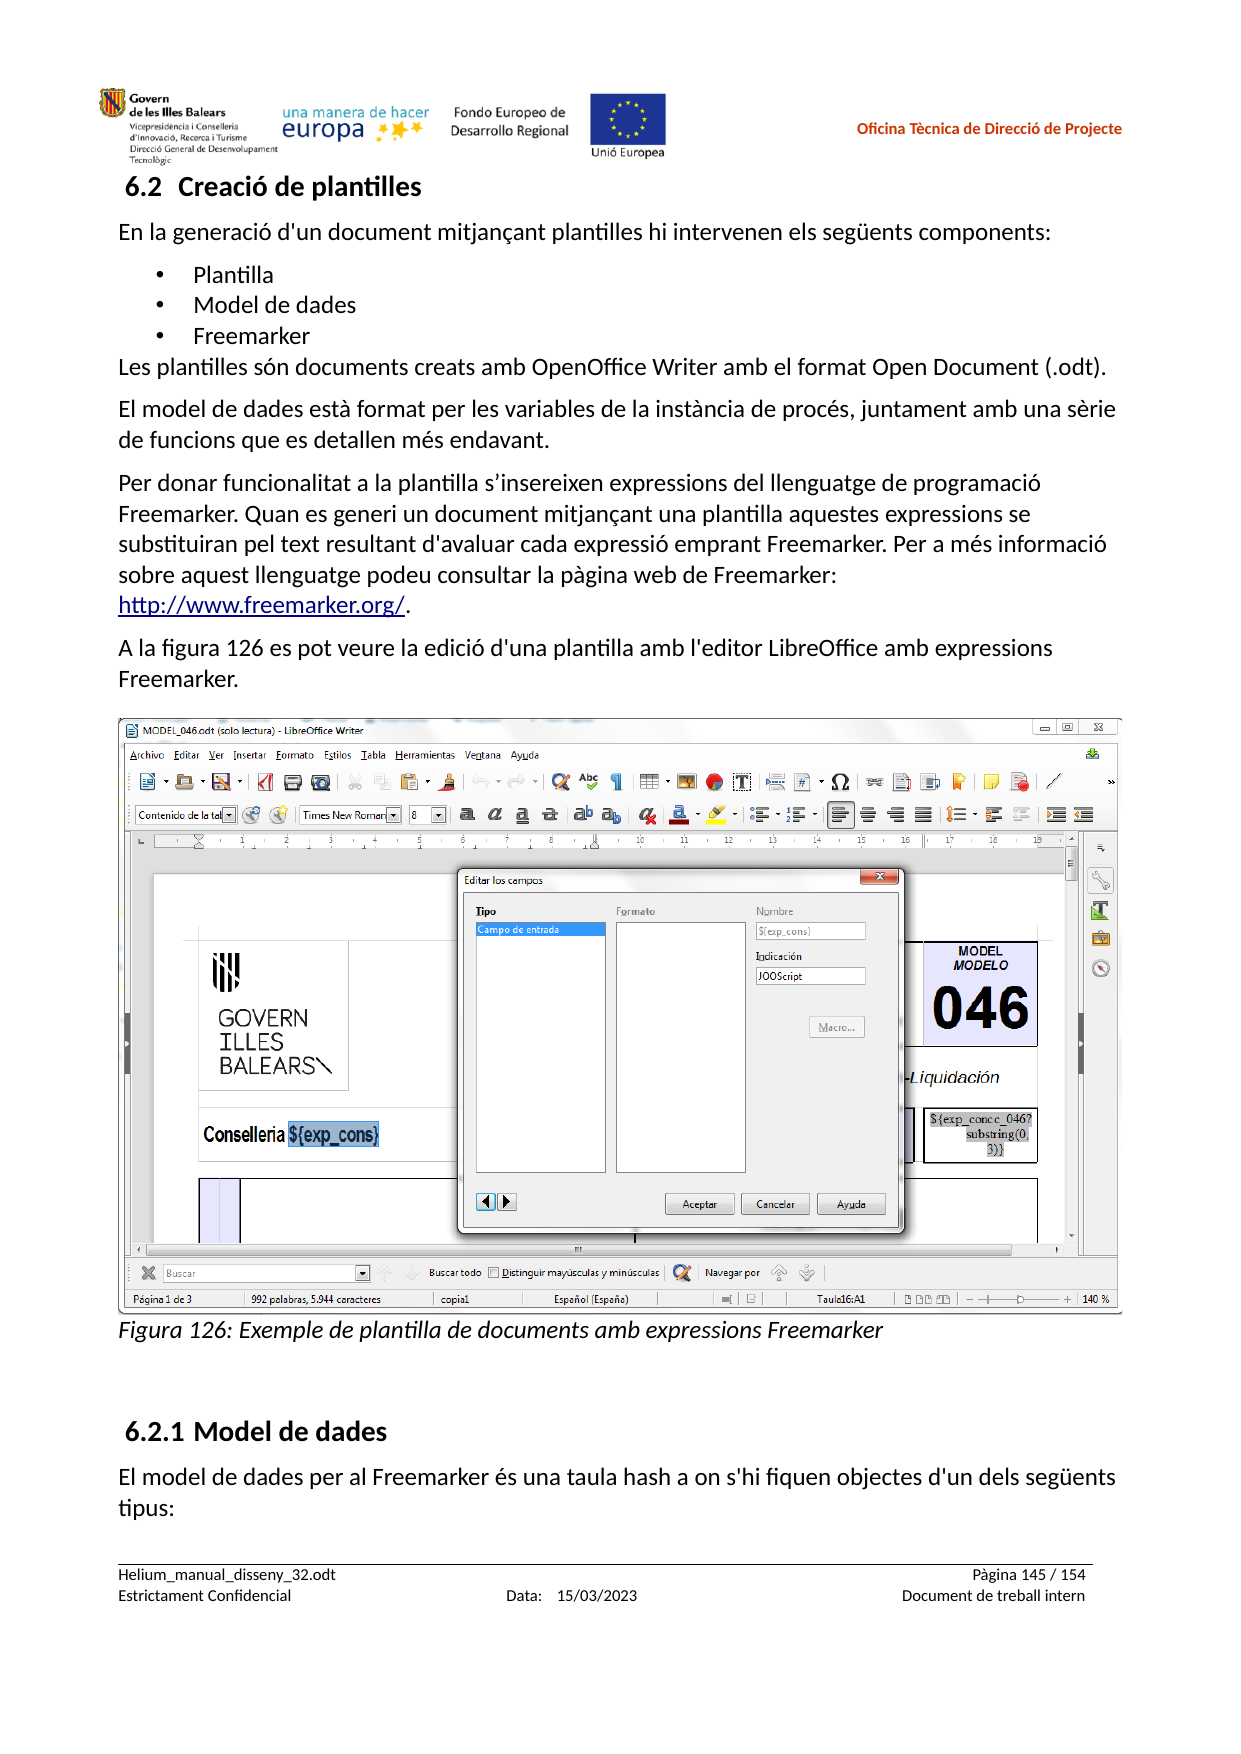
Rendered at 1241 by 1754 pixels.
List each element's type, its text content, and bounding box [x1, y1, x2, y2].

text El model de dades per al Freemarker és una taula hash a on s'hi fiquen objectes d'un dels següents tipus: [118, 1461, 1122, 1522]
subtitle Creació de plantilles [118, 168, 1122, 203]
text Per donar funcionalitat a la plantilla s’insereixen expressions del llenguatge de programació Freemarker. Quan es generi un document mitjançant una plantilla aquestes expressions se substituiran pel text resultant d'avaluar cada expressió emprant Freemarker. Per a més informació sobre aquest llenguatge podeu consultar la pàgina web de Freemarker: http://www.freemarker.org/. [118, 467, 1122, 620]
text A la figura 126 es pot veure la edició d'una plantilla amb l'editor LibreOffice amb expressions Freemarker. [118, 632, 1122, 693]
picture [99, 87, 668, 166]
text Figura 126: Exemple de plantilla de documents amb expressions Freemarker [118, 1315, 1122, 1345]
subtitle Model de dades [118, 1413, 1122, 1449]
text Les plantilles són documents creats amb OpenOffice Writer amb el format Open Document (.odt). [118, 351, 1122, 381]
picture [118, 718, 1123, 1315]
list Freemarker [156, 320, 1122, 351]
list Model de dades [156, 289, 1122, 320]
text En la generació d'un document mitjançant plantilles hi intervenen els següents components: [118, 216, 1122, 247]
list Plantilla [156, 259, 1122, 289]
text El model de dades està format per les variables de la instància de procés, juntament amb una sèrie de funcions que es detallen més endavant. [118, 394, 1122, 455]
